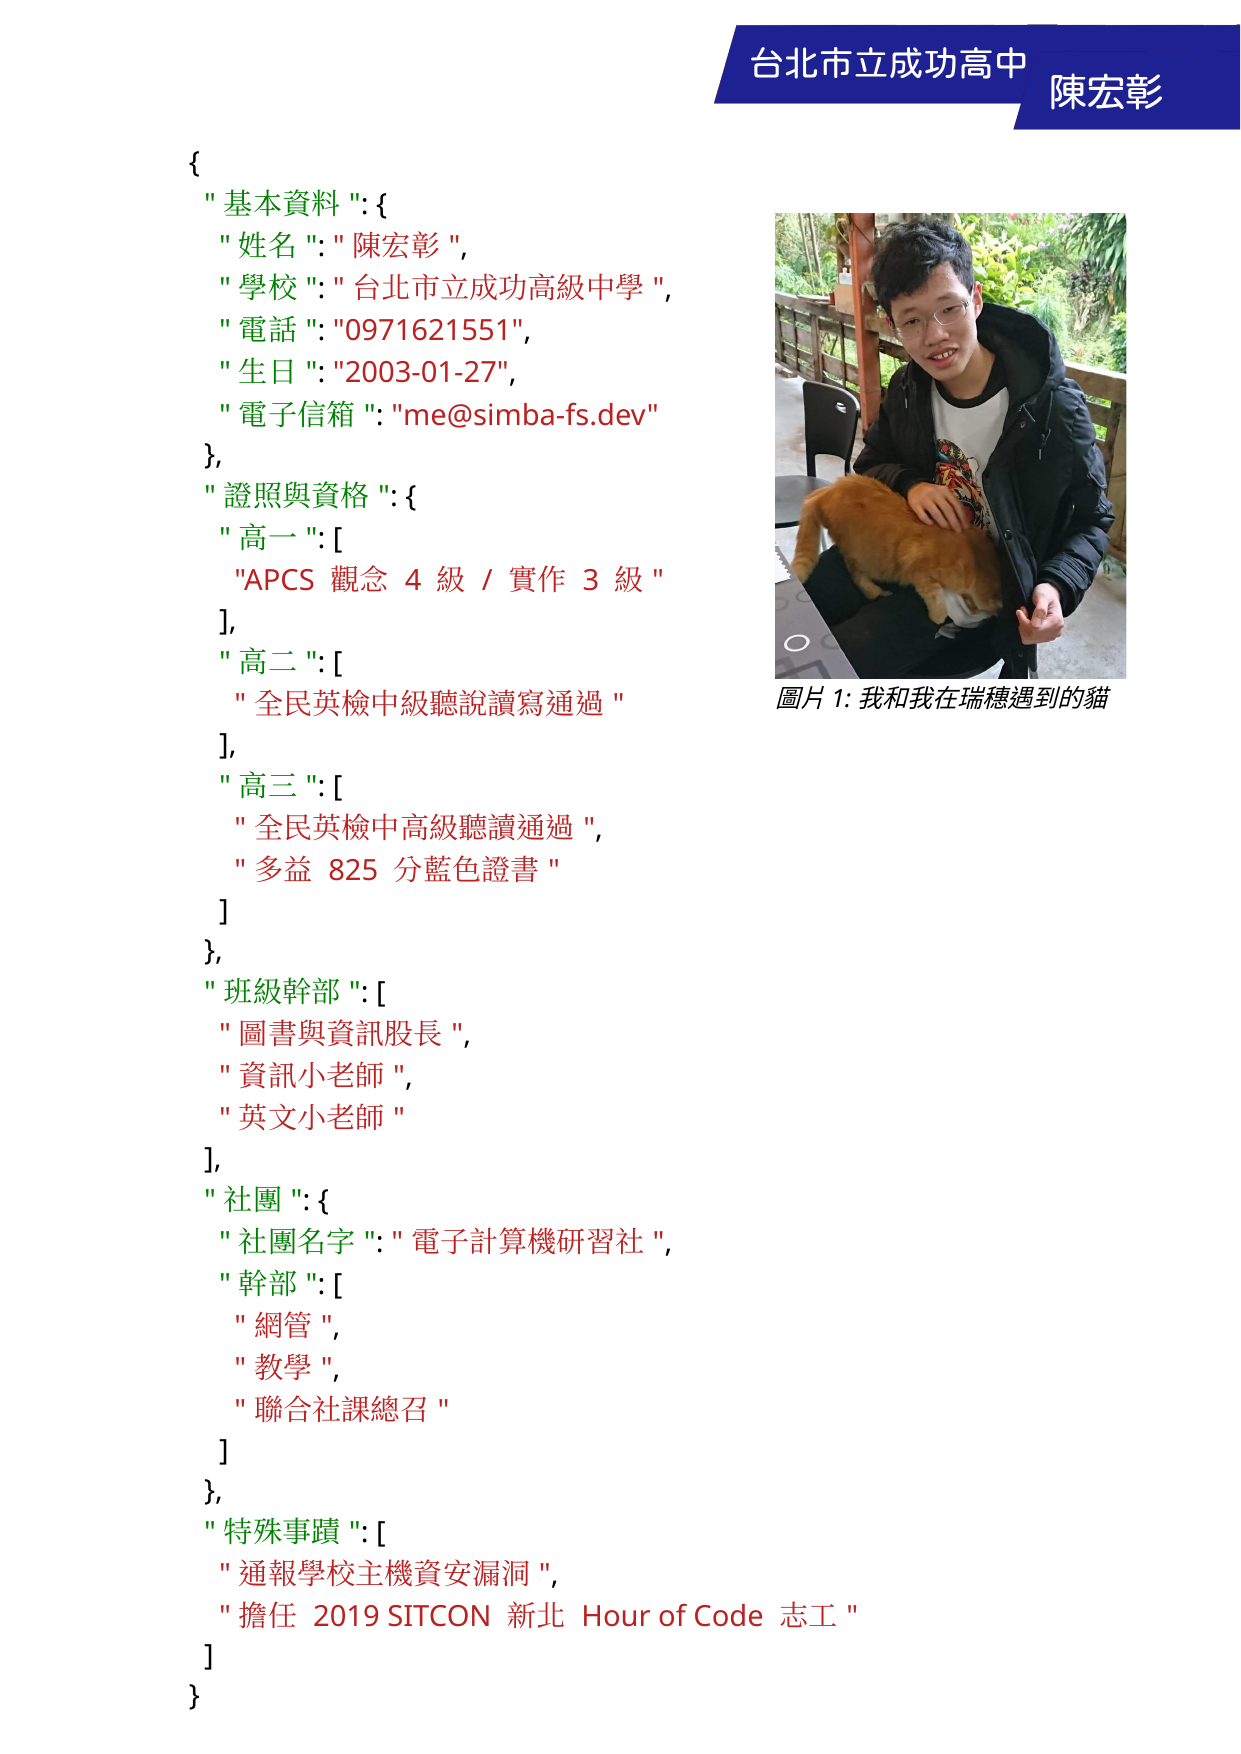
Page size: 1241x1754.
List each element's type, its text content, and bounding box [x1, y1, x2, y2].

text 圖片 1: 我和我在瑞穗遇到的貓 [775, 679, 1126, 714]
picture [775, 213, 1127, 679]
picture [0, 2, 1241, 154]
